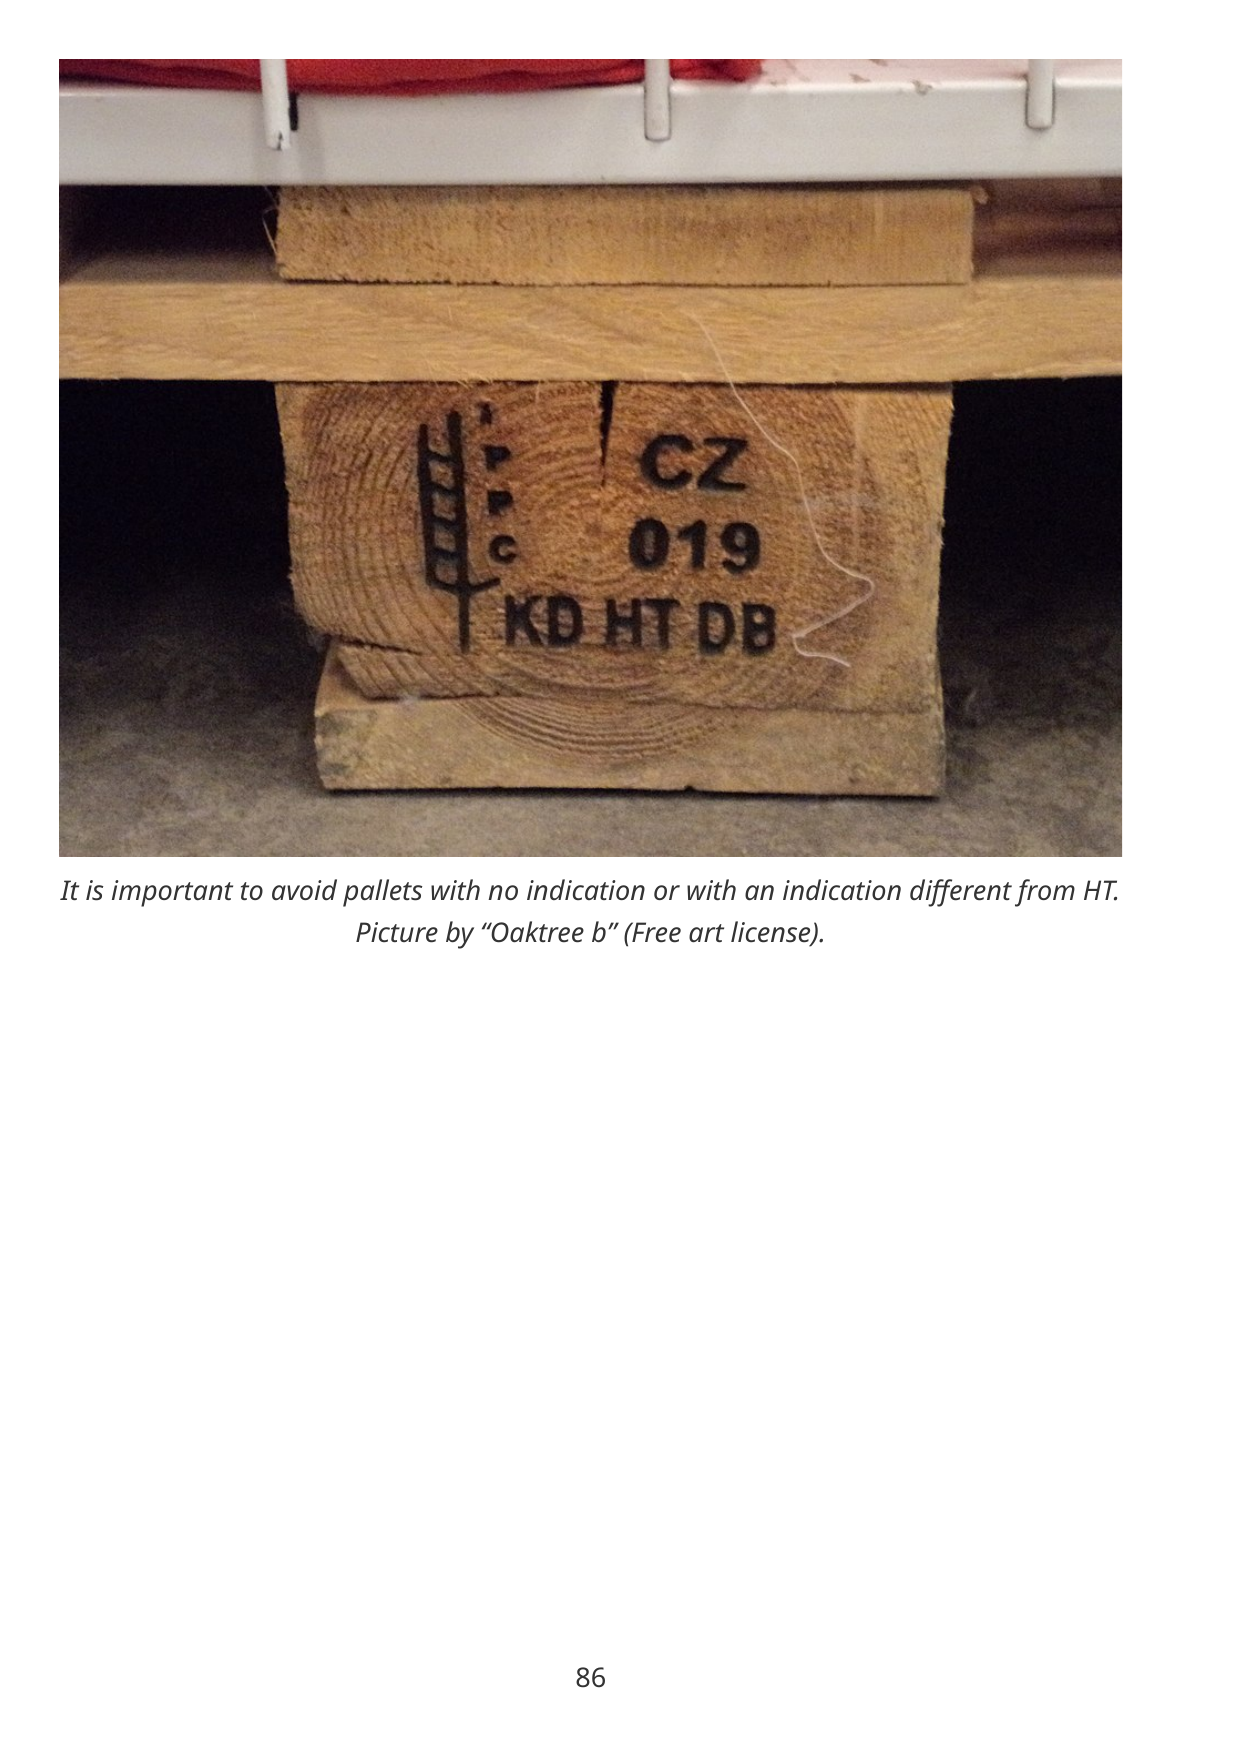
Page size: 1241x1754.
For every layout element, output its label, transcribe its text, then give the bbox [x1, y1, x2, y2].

picture [59, 59, 1123, 857]
text It is important to avoid pallets with no indication or with an indication different from HT. Picture by “Oaktree b” (Free art license). [59, 871, 1122, 951]
